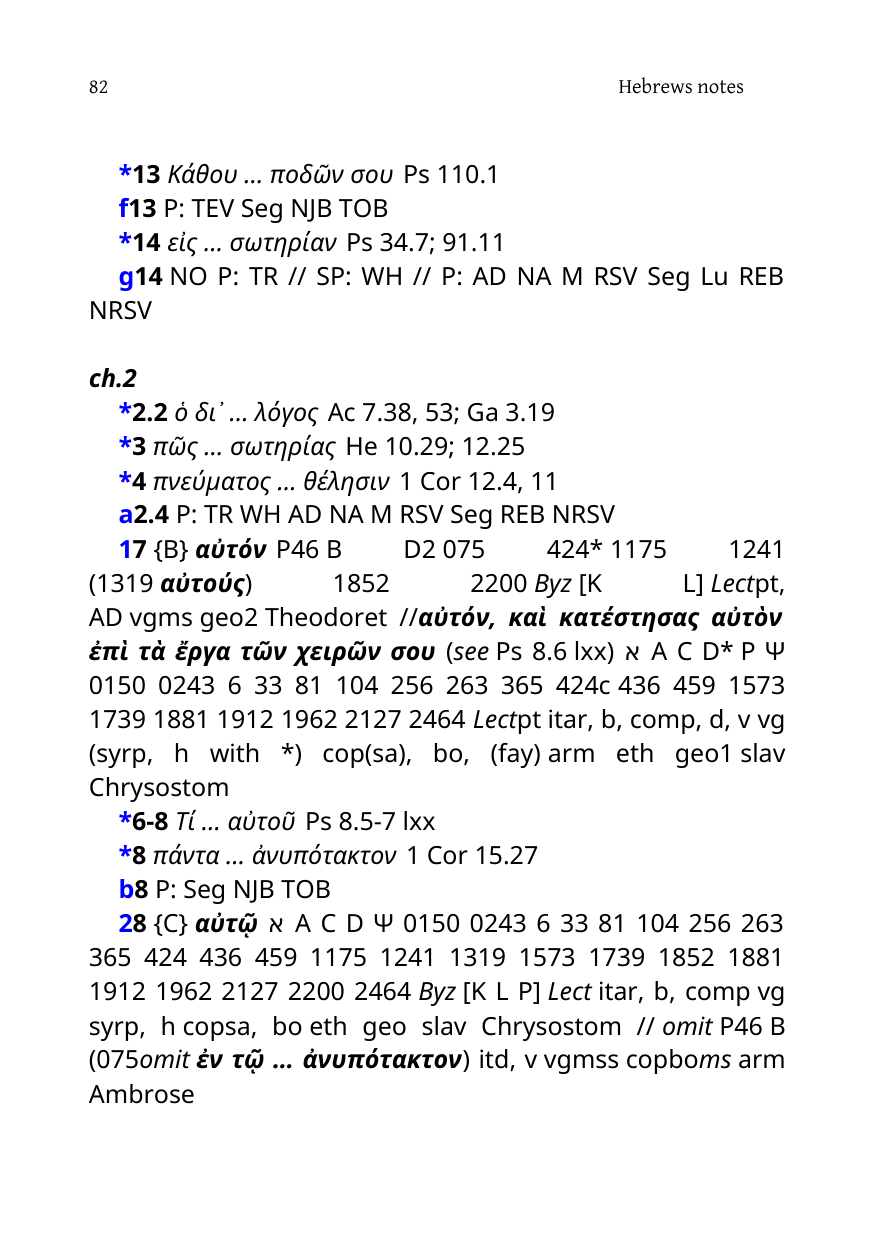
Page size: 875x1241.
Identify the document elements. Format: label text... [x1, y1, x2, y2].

text *8 πάντα … ἀνυπότακτον 1 Cor 15.27 [89, 838, 785, 872]
text g14 NO P: TR // SP: WH // P: AD NA M RSV Seg Lu REB NRSV [89, 259, 785, 327]
text 17 {B} αὐτόν P46 B D2 075 424* 1175 1241 (1319 αὐτούς) 1852 2200 Byz [K L] Lectpt, AD vgms geo2 Theodoret //αὐτόν, καὶ κατέστησας αὐτὸν ἐπὶ τὰ ἔργα τῶν χειρῶν σου (see Ps 8.6 lxx) א A C D* P Ψ 0150 0243 6 33 81 104 256 263 365 424c 436 459 1573 1739 1881 1912 1962 2127 2464 Lectpt itar, b, comp, d, v vg (syrp, h with *) cop(sa), bo, (fay) arm eth geo1 slav Chrysostom [89, 531, 785, 804]
text *13 Κάθου … ποδῶν σου Ps 110.1 [89, 157, 785, 191]
text a2.4 P: TR WH AD NA M RSV Seg REB NRSV [89, 497, 785, 531]
text 28 {C} αὐτῷ א A C D Ψ 0150 0243 6 33 81 104 256 263 365 424 436 459 1175 1241 1319 1573 1739 1852 1881 1912 1962 2127 2200 2464 Byz [K L P] Lect itar, b, comp vg syrp, h copsa, bo eth geo slav Chrysostom // omit P46 B (075omit ἐν τῷ … ἀνυπότακτον) itd, v vgmss copboms arm Ambrose [89, 906, 785, 1110]
text *4 πνεύματος … θέλησιν 1 Cor 12.4, 11 [89, 463, 785, 497]
subtitle ch.2 [89, 361, 771, 395]
text b8 P: Seg NJB TOB [89, 872, 785, 906]
text *6-8 Τί … αὐτοῦ Ps 8.5-7 lxx [89, 804, 785, 838]
text *3 πῶς … σωτηρίας He 10.29; 12.25 [89, 429, 785, 463]
text *2.2 ὁ δι᾽ … λόγος Ac 7.38, 53; Ga 3.19 [89, 395, 785, 429]
text *14 εἰς … σωτηρίαν Ps 34.7; 91.11 [89, 225, 785, 259]
text f13 P: TEV Seg NJB TOB [89, 191, 785, 225]
